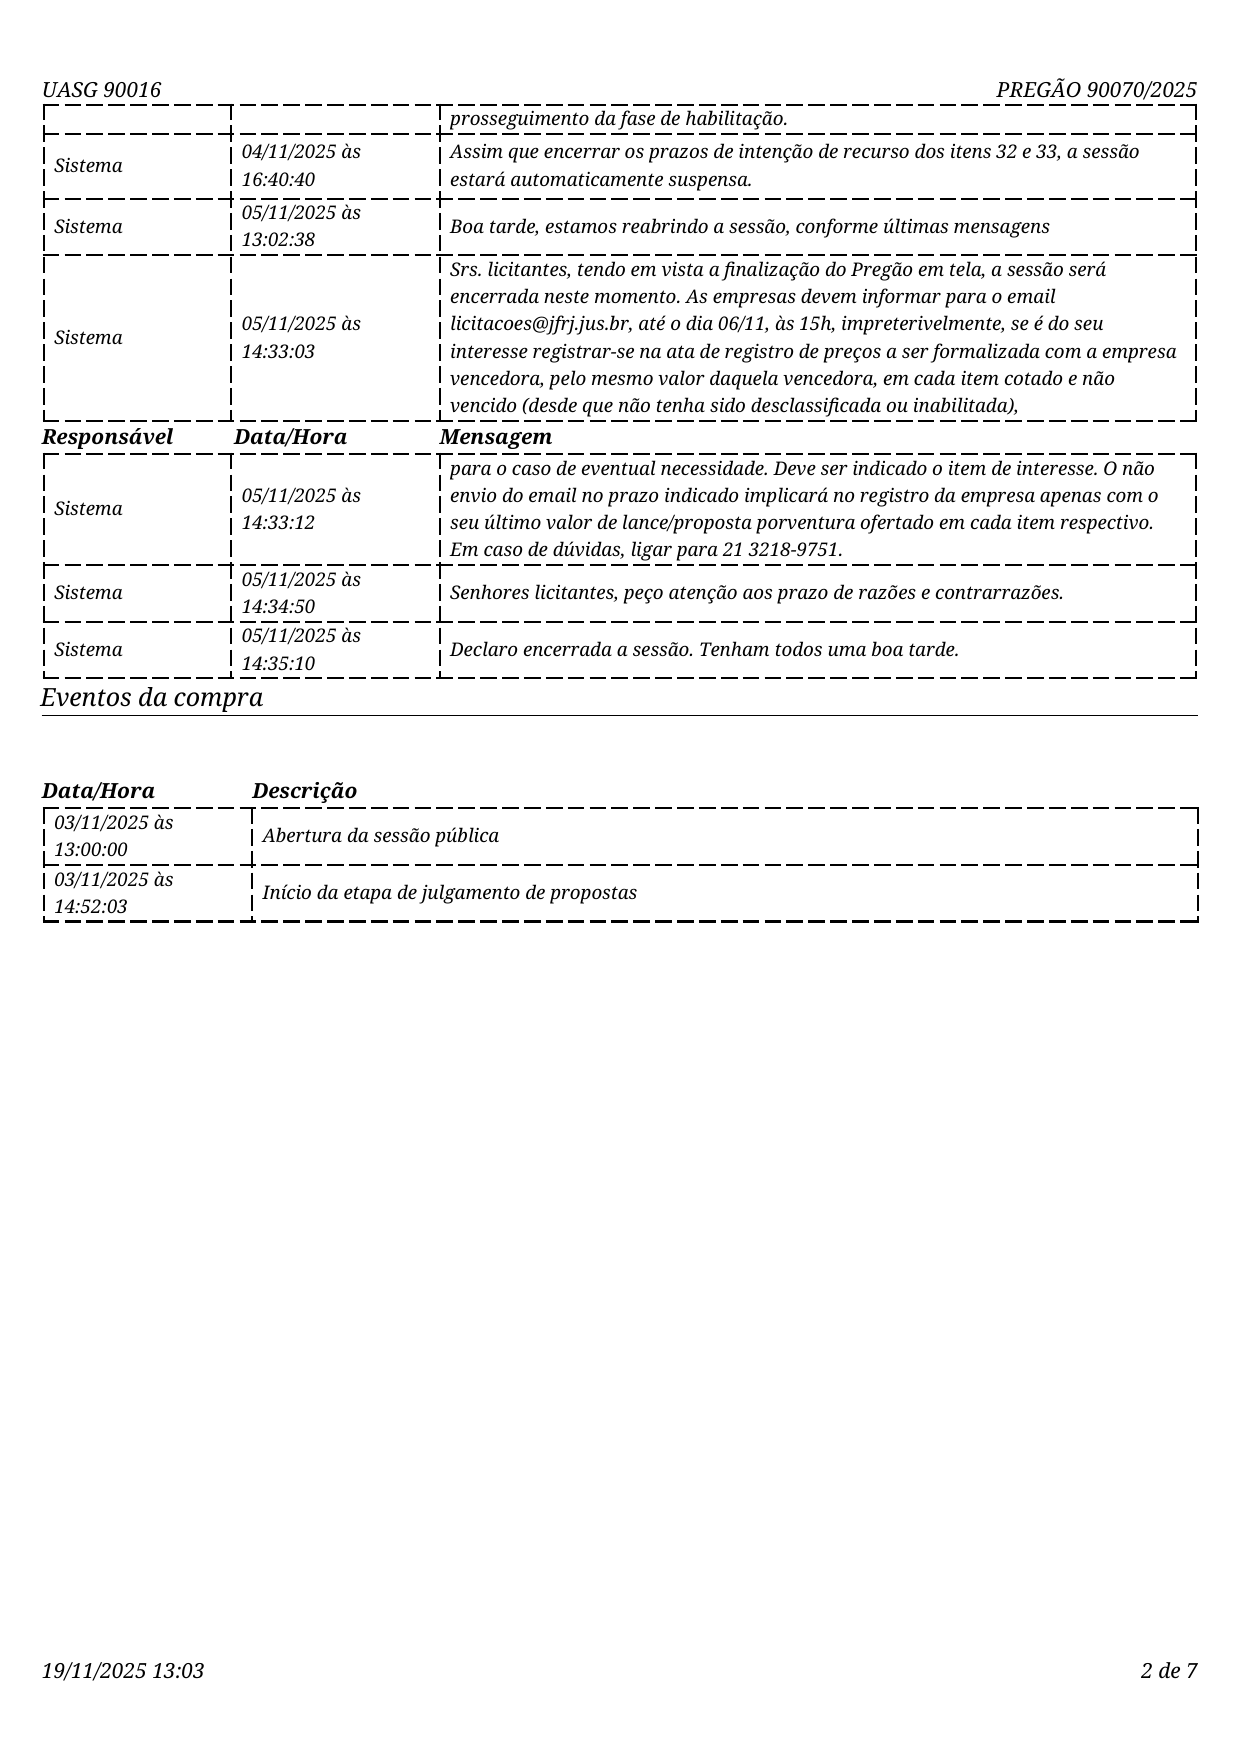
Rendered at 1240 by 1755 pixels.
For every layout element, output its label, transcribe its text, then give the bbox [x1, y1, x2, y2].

table_cell [44, 104, 231, 133]
table_cell Sistema [44, 198, 231, 254]
table_cell [231, 104, 439, 133]
table_header 05/11/2025 às 14:33:12 [231, 453, 439, 564]
table_cell 05/11/2025 às 14:35:10 [231, 621, 439, 677]
table_cell 05/11/2025 às 13:02:38 [231, 198, 439, 254]
table_cell Sistema [44, 133, 231, 197]
text Responsável Data/Hora Mensagem [42, 422, 1200, 450]
table_cell 05/11/2025 às 14:34:50 [231, 564, 439, 621]
table_cell Srs. licitantes, tendo em vista a finalização do Pregão em tela, a sessão será encerrada neste momento. As empresas devem informar para o email licitacoes@jfrj.jus.br, até o dia 06/11, às 15h, impreterivelmente, se é do seu interesse registrar-se na ata de registro de preços a ser formalizada com a empresa vencedora, pelo mesmo valor daquela vencedora, em cada item cotado e não vencido (desde que não tenha sido desclassificada ou inabilitada), [440, 254, 1196, 420]
table_header Abertura da sessão pública [252, 807, 1198, 864]
table_cell Sistema [44, 621, 231, 677]
table_cell Início da etapa de julgamento de propostas [252, 864, 1198, 920]
table_cell Sistema [44, 564, 231, 621]
table_cell Senhores licitantes, peço atenção aos prazo de razões e contrarrazões. [440, 564, 1196, 621]
text Data/Hora Descrição [42, 776, 1200, 805]
table_cell Boa tarde, estamos reabrindo a sessão, conforme últimas mensagens [440, 198, 1196, 254]
table_cell 05/11/2025 às 14:33:03 [231, 254, 439, 420]
table_cell Declaro encerrada a sessão. Tenham todos uma boa tarde. [440, 621, 1196, 677]
table_cell 04/11/2025 às 16:40:40 [231, 133, 439, 197]
table_header para o caso de eventual necessidade. Deve ser indicado o item de interesse. O não envio do email no prazo indicado implicará no registro da empresa apenas com o seu último valor de lance/proposta porventura ofertado em cada item respectivo. Em caso de dúvidas, ligar para 21 3218-9751. [440, 453, 1196, 564]
table_header 03/11/2025 às 13:00:00 [44, 807, 252, 864]
table_cell Sistema [44, 254, 231, 420]
text Eventos da compra [40, 679, 1200, 713]
table_cell 03/11/2025 às 14:52:03 [44, 864, 252, 920]
table_header Sistema [44, 453, 231, 564]
table_cell Assim que encerrar os prazos de intenção de recurso dos itens 32 e 33, a sessão estará automaticamente suspensa. [440, 133, 1196, 197]
table_cell prosseguimento da fase de habilitação. [440, 104, 1196, 133]
